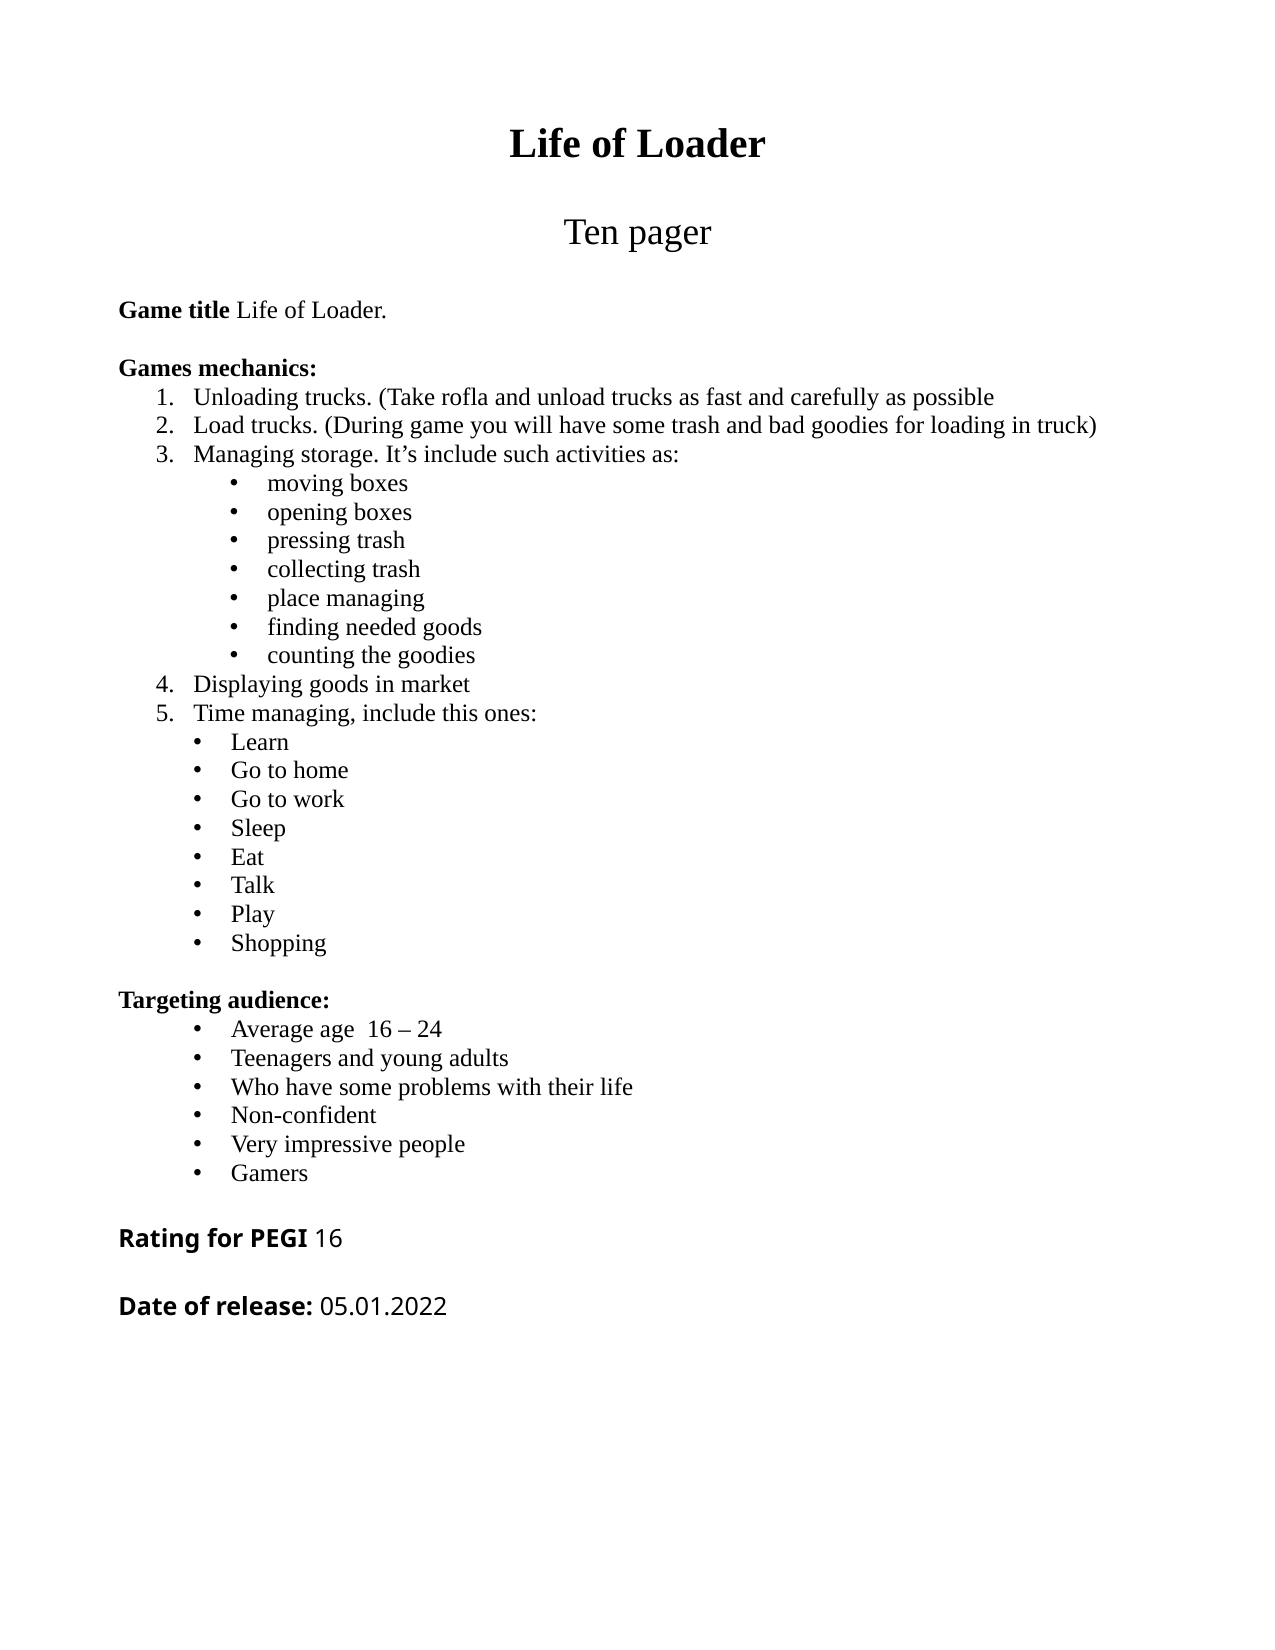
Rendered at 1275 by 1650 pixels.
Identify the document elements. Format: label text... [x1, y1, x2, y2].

list Very impressive people [193, 1129, 1157, 1158]
list Talk [193, 870, 1157, 899]
list Non-confident [193, 1100, 1157, 1129]
text Game title Life of Loader. [118, 295, 1157, 324]
list Go to home [193, 755, 1157, 784]
list Teenagers and young adults [193, 1043, 1157, 1072]
list Play [193, 899, 1157, 928]
list collecting trash [229, 554, 1157, 583]
list pressing trash [229, 525, 1157, 554]
list Eat [193, 842, 1157, 870]
list place managing [229, 583, 1157, 612]
list counting the goodies [229, 640, 1157, 669]
list Time managing, include this ones: [156, 698, 1157, 727]
text Ten pager [118, 209, 1157, 252]
list Learn [193, 727, 1157, 755]
list Managing storage. It’s include such activities as: [156, 439, 1157, 468]
list Displaying goods in market [156, 669, 1157, 698]
list Go to work [193, 784, 1157, 813]
list opening boxes [229, 497, 1157, 525]
list Load trucks. (During game you will have some trash and bad goodies for loading in truck) [156, 410, 1157, 439]
text Life of Loader [118, 118, 1157, 166]
text Games mechanics: [118, 353, 1157, 382]
text Date of release: 05.01.2022 [118, 1289, 1157, 1323]
text Rating for PEGI 16 [118, 1221, 1157, 1255]
list Gamers [193, 1158, 1157, 1187]
list Shopping [193, 928, 1157, 957]
list Unloading trucks. (Take rofla and unload trucks as fast and carefully as possible [156, 382, 1157, 410]
list Sleep [193, 813, 1157, 842]
text Targeting audience: [118, 957, 1157, 1014]
list moving boxes [229, 468, 1157, 497]
list Average age 16 – 24 [193, 1014, 1157, 1043]
list finding needed goods [229, 612, 1157, 640]
list Who have some problems with their life [193, 1072, 1157, 1100]
